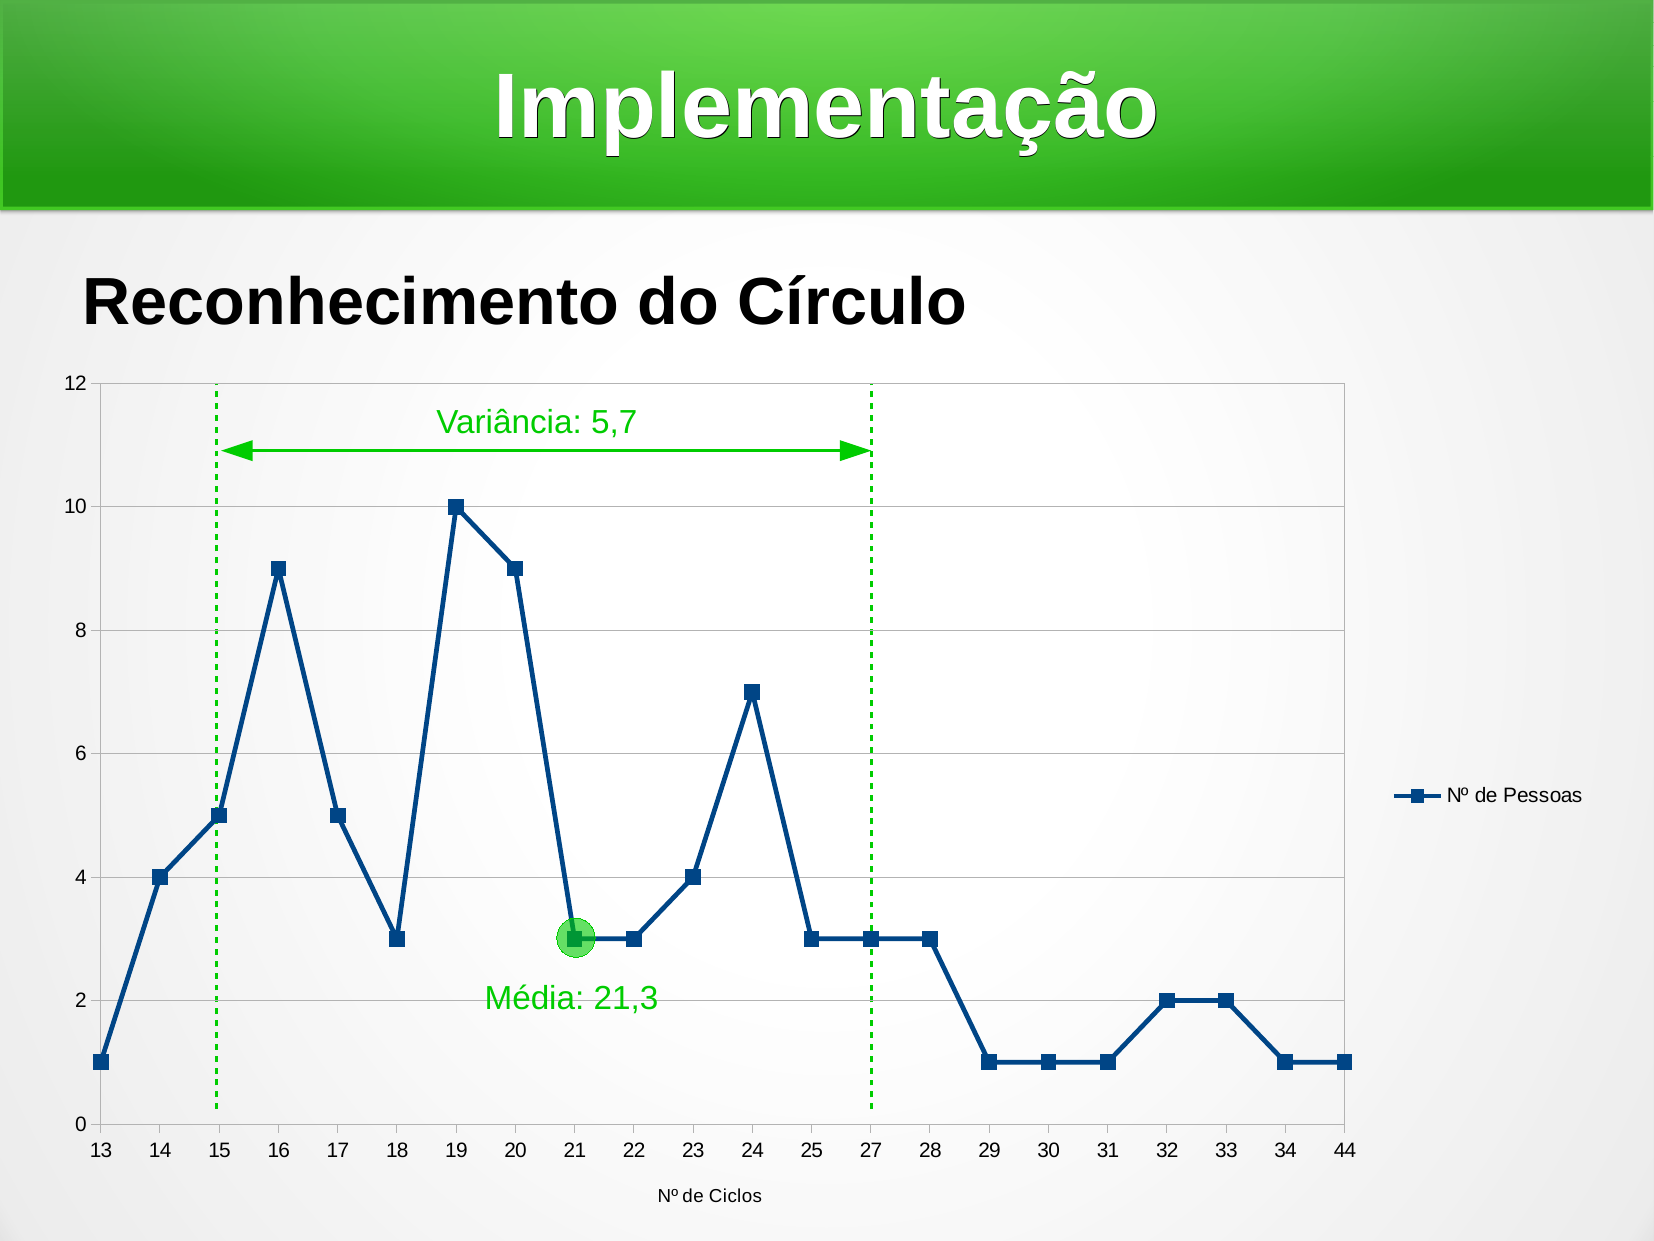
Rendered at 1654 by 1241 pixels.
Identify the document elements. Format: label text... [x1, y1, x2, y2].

title Implementação [82, 35, 1571, 178]
list Reconhecimento do Círculo [82, 257, 1571, 354]
text_box Variância: 5,7 [421, 396, 669, 458]
chart [32, 354, 1603, 1238]
text_box Média: 21,3 [469, 972, 688, 1034]
text_box [556, 918, 596, 958]
